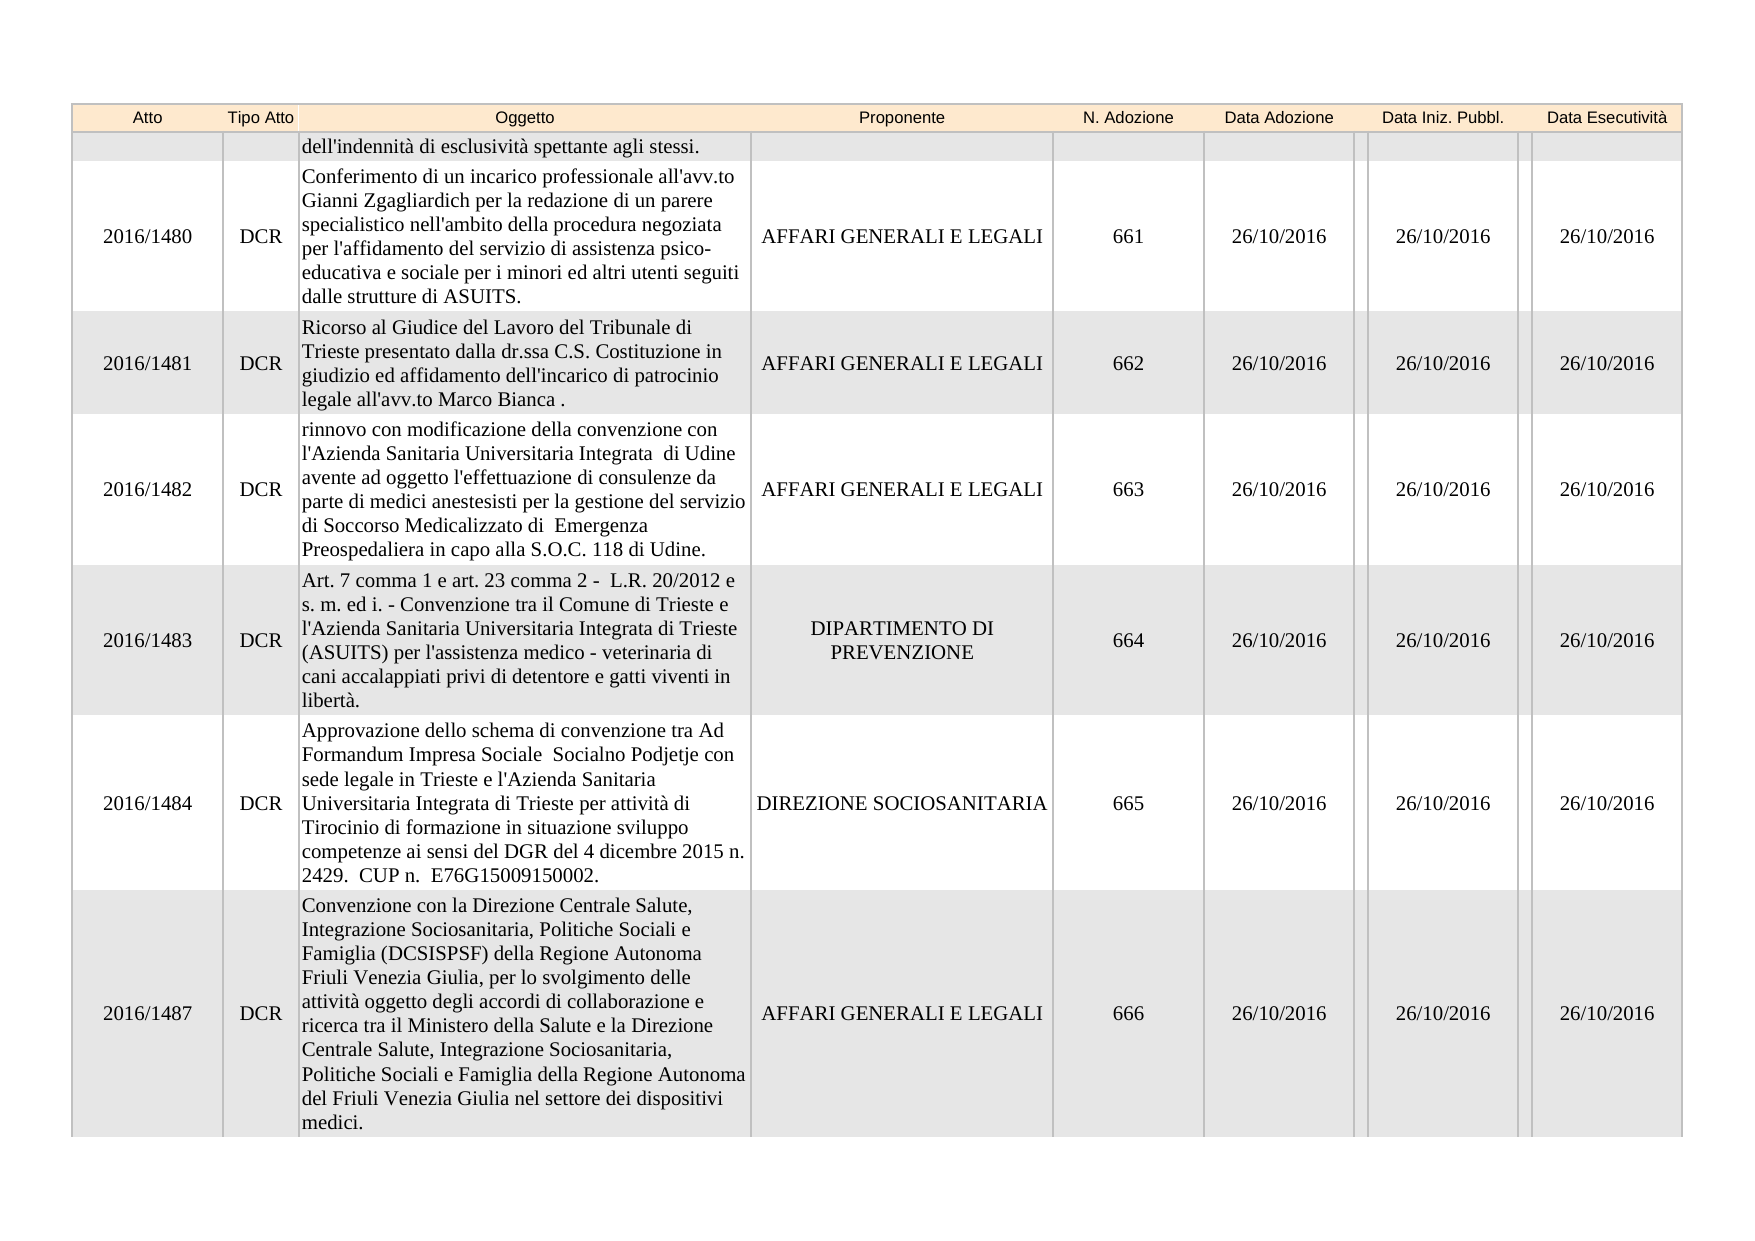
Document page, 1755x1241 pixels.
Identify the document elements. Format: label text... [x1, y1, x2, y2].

table_cell 26/10/2016 [1369, 890, 1517, 1137]
table_cell DCR [224, 890, 298, 1137]
table_cell Art. 7 comma 1 e art. 23 comma 2 - L.R. 20/2012 e s. m. ed i. - Convenzione tra il Comune di Trieste e l'Azienda Sanitaria Universitaria Integrata di Trieste (ASUITS) per l'assistenza medico - veterinaria di cani accalappiati privi di detentore e gatti viventi in libertà. [300, 565, 750, 715]
table_cell [1369, 133, 1517, 161]
table_cell DCR [224, 311, 298, 414]
table_cell DIREZIONE SOCIOSANITARIA [752, 715, 1052, 890]
table_cell dell'indennità di esclusività spettante agli stessi. [300, 133, 750, 161]
table_cell Approvazione dello schema di convenzione tra Ad Formandum Impresa Sociale Socialno Podjetje con sede legale in Trieste e l'Azienda Sanitaria Universitaria Integrata di Trieste per attività di Tirocinio di formazione in situazione sviluppo competenze ai sensi del DGR del 4 dicembre 2015 n. 2429. CUP n. E76G15009150002. [300, 715, 750, 890]
table_cell 26/10/2016 [1205, 890, 1353, 1137]
table_header Oggetto [299, 105, 751, 131]
table_cell [1519, 715, 1531, 890]
table_cell DCR [224, 565, 298, 715]
table_header [1518, 105, 1532, 131]
table_cell 2016/1484 [73, 715, 222, 890]
table_cell [1054, 133, 1203, 161]
table_cell 26/10/2016 [1369, 715, 1517, 890]
table_cell [752, 133, 1052, 161]
table_cell [73, 133, 222, 161]
table_cell [1519, 890, 1531, 1137]
table_header Tipo Atto [223, 105, 298, 131]
table_cell [1519, 311, 1531, 414]
table_cell [1205, 133, 1353, 161]
table_cell [1355, 311, 1367, 414]
table_cell DCR [224, 414, 298, 564]
table_header N. Adozione [1053, 105, 1204, 131]
table_cell 662 [1054, 311, 1203, 414]
table_cell 2016/1481 [73, 311, 222, 414]
table_cell [1533, 133, 1681, 161]
table_cell Conferimento di un incarico professionale all'avv.to Gianni Zgagliardich per la redazione di un parere specialistico nell'ambito della procedura negoziata per l'affidamento del servizio di assistenza psico-educativa e sociale per i minori ed altri utenti seguiti dalle strutture di ASUITS. [300, 161, 750, 311]
table_header Data Adozione [1204, 105, 1354, 131]
table_cell [1355, 161, 1367, 311]
table_cell AFFARI GENERALI E LEGALI [752, 890, 1052, 1137]
table_header Proponente [751, 105, 1053, 131]
table_cell 26/10/2016 [1369, 565, 1517, 715]
table_header Data Esecutività [1532, 105, 1681, 131]
table_cell 664 [1054, 565, 1203, 715]
table_cell [1519, 414, 1531, 564]
table_cell 26/10/2016 [1533, 565, 1681, 715]
table_cell [1355, 890, 1367, 1137]
table_cell 26/10/2016 [1533, 715, 1681, 890]
table_cell DIPARTIMENTO DI PREVENZIONE [752, 565, 1052, 715]
table_cell [1519, 161, 1531, 311]
table_cell 26/10/2016 [1205, 161, 1353, 311]
table_cell 26/10/2016 [1533, 161, 1681, 311]
table_cell [1355, 565, 1367, 715]
table_cell AFFARI GENERALI E LEGALI [752, 311, 1052, 414]
table_cell 2016/1480 [73, 161, 222, 311]
table_cell DCR [224, 715, 298, 890]
table_cell AFFARI GENERALI E LEGALI [752, 414, 1052, 564]
table_cell [1519, 565, 1531, 715]
table_cell 661 [1054, 161, 1203, 311]
table_cell 26/10/2016 [1205, 715, 1353, 890]
table_cell 26/10/2016 [1205, 414, 1353, 564]
table_cell AFFARI GENERALI E LEGALI [752, 161, 1052, 311]
table_cell 663 [1054, 414, 1203, 564]
table_cell 26/10/2016 [1369, 161, 1517, 311]
table_cell 666 [1054, 890, 1203, 1137]
table_cell Convenzione con la Direzione Centrale Salute, Integrazione Sociosanitaria, Politiche Sociali e Famiglia (DCSISPSF) della Regione Autonoma Friuli Venezia Giulia, per lo svolgimento delle attività oggetto degli accordi di collaborazione e ricerca tra il Ministero della Salute e la Direzione Centrale Salute, Integrazione Sociosanitaria, Politiche Sociali e Famiglia della Regione Autonoma del Friuli Venezia Giulia nel settore dei dispositivi medici. [300, 890, 750, 1137]
table_cell 26/10/2016 [1205, 311, 1353, 414]
table_cell 2016/1482 [73, 414, 222, 564]
table_cell [1519, 133, 1531, 161]
table_cell 665 [1054, 715, 1203, 890]
table_cell rinnovo con modificazione della convenzione con l'Azienda Sanitaria Universitaria Integrata di Udine avente ad oggetto l'effettuazione di consulenze da parte di medici anestesisti per la gestione del servizio di Soccorso Medicalizzato di Emergenza Preospedaliera in capo alla S.O.C. 118 di Udine. [300, 414, 750, 564]
table_cell [1355, 715, 1367, 890]
table_cell 2016/1487 [73, 890, 222, 1137]
table_header [1354, 105, 1368, 131]
table_cell DCR [224, 161, 298, 311]
table_cell [224, 133, 298, 161]
table_cell 26/10/2016 [1369, 414, 1517, 564]
table_cell 26/10/2016 [1533, 311, 1681, 414]
table_cell 26/10/2016 [1369, 311, 1517, 414]
table_cell 26/10/2016 [1205, 565, 1353, 715]
table_cell 26/10/2016 [1533, 890, 1681, 1137]
table_cell Ricorso al Giudice del Lavoro del Tribunale di Trieste presentato dalla dr.ssa C.S. Costituzione in giudizio ed affidamento dell'incarico di patrocinio legale all'avv.to Marco Bianca . [300, 311, 750, 414]
table_header Data Iniz. Pubbl. [1368, 105, 1518, 131]
table_cell 2016/1483 [73, 565, 222, 715]
table_header Atto [73, 105, 223, 131]
table_cell 26/10/2016 [1533, 414, 1681, 564]
table_cell [1355, 133, 1367, 161]
table_cell [1355, 414, 1367, 564]
